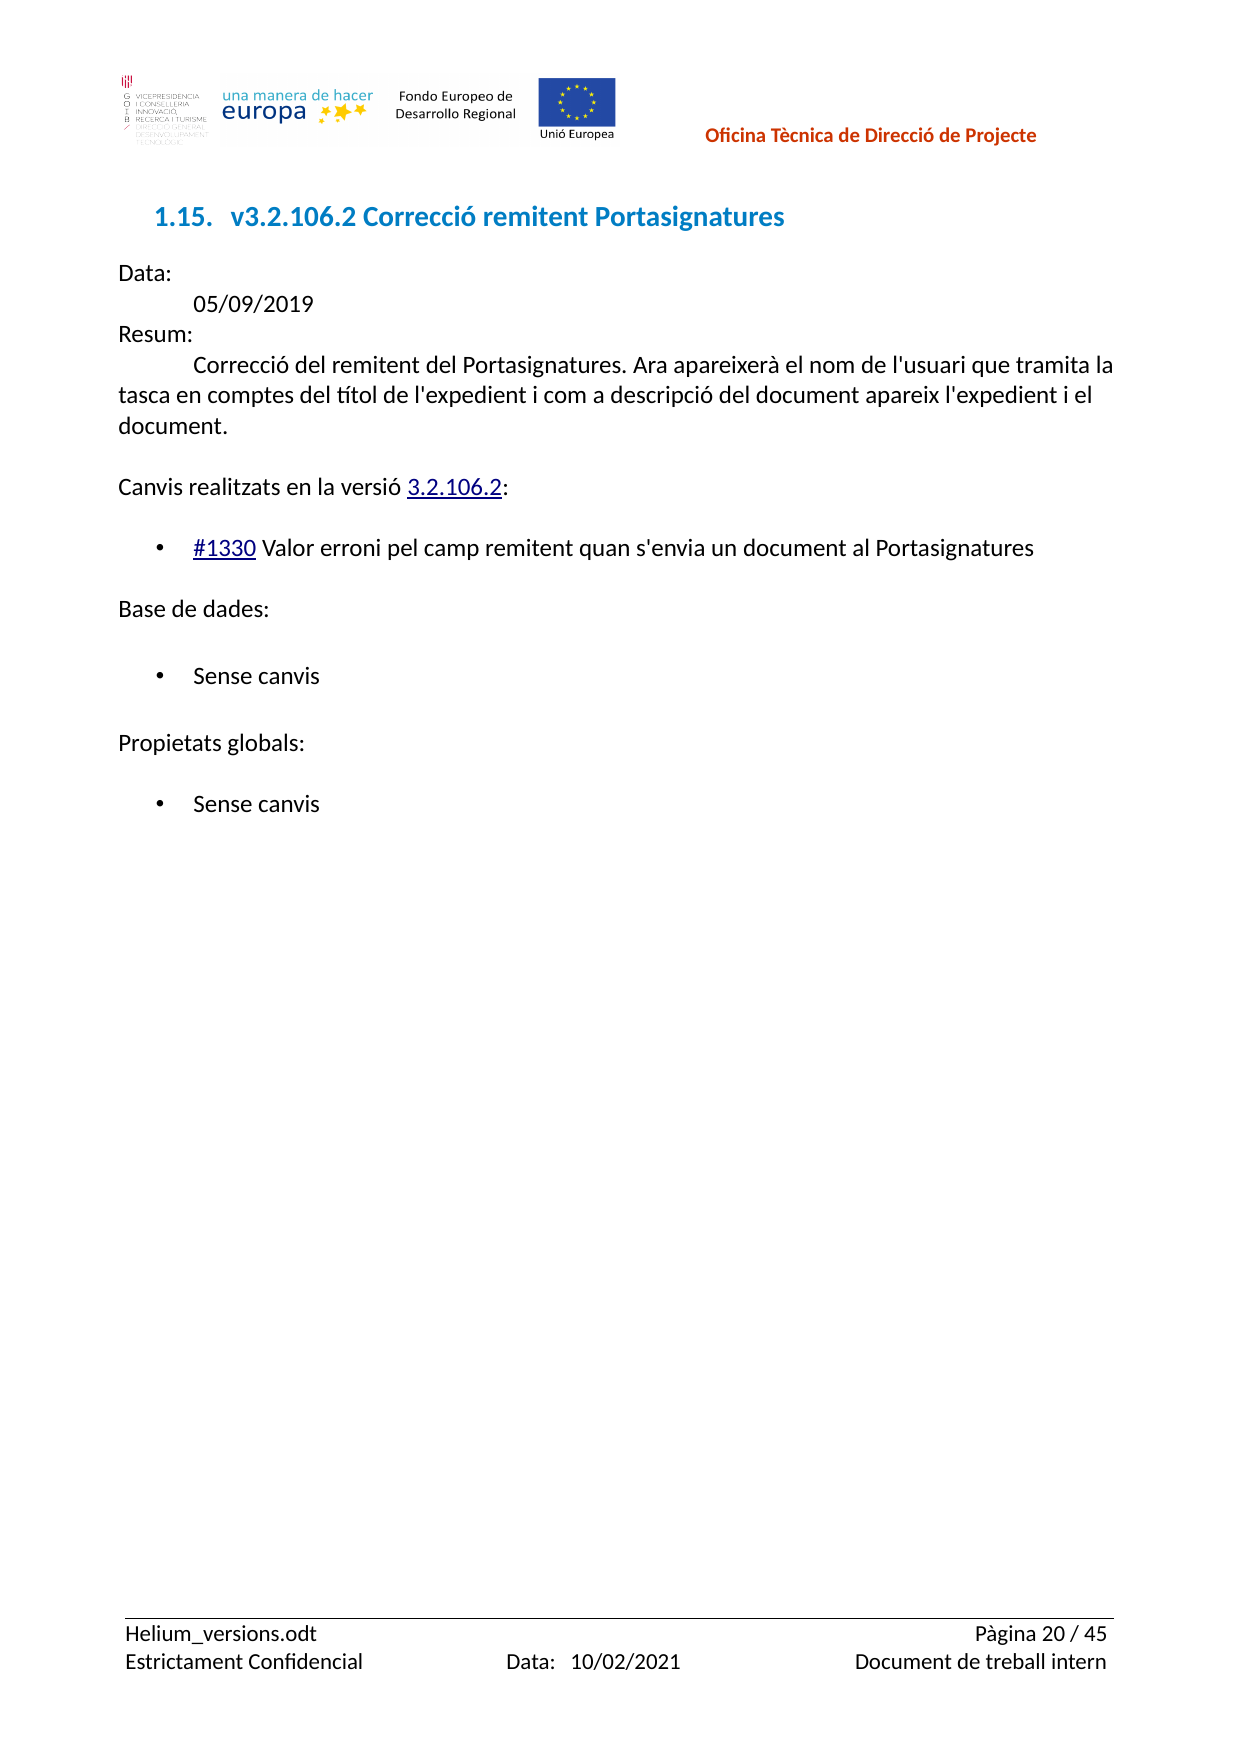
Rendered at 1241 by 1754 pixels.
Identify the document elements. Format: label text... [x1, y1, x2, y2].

text Data: [118, 258, 1122, 288]
subtitle v3.2.106.2 Correcció remitent Portasignatures [153, 198, 1122, 234]
text Propietats globals: [118, 727, 1122, 758]
list #1330 Valor erroni pel camp remitent quan s'envia un document al Portasignatures [156, 532, 1122, 563]
list Sense canvis [156, 660, 1122, 691]
list Sense canvis [156, 788, 1122, 819]
text Correcció del remitent del Portasignatures. Ara apareixerà el nom de l'usuari que tramita la tasca en comptes del títol de l'expedient i com a descripció del document apareix l'expedient i el document. [118, 349, 1122, 441]
text 05/09/2019 [118, 288, 1122, 319]
text Base de dades: [118, 593, 1122, 624]
picture [219, 73, 621, 147]
text Canvis realitzats en la versió 3.2.106.2: [118, 471, 1122, 502]
picture [118, 73, 213, 147]
text Resum: [118, 319, 1122, 349]
